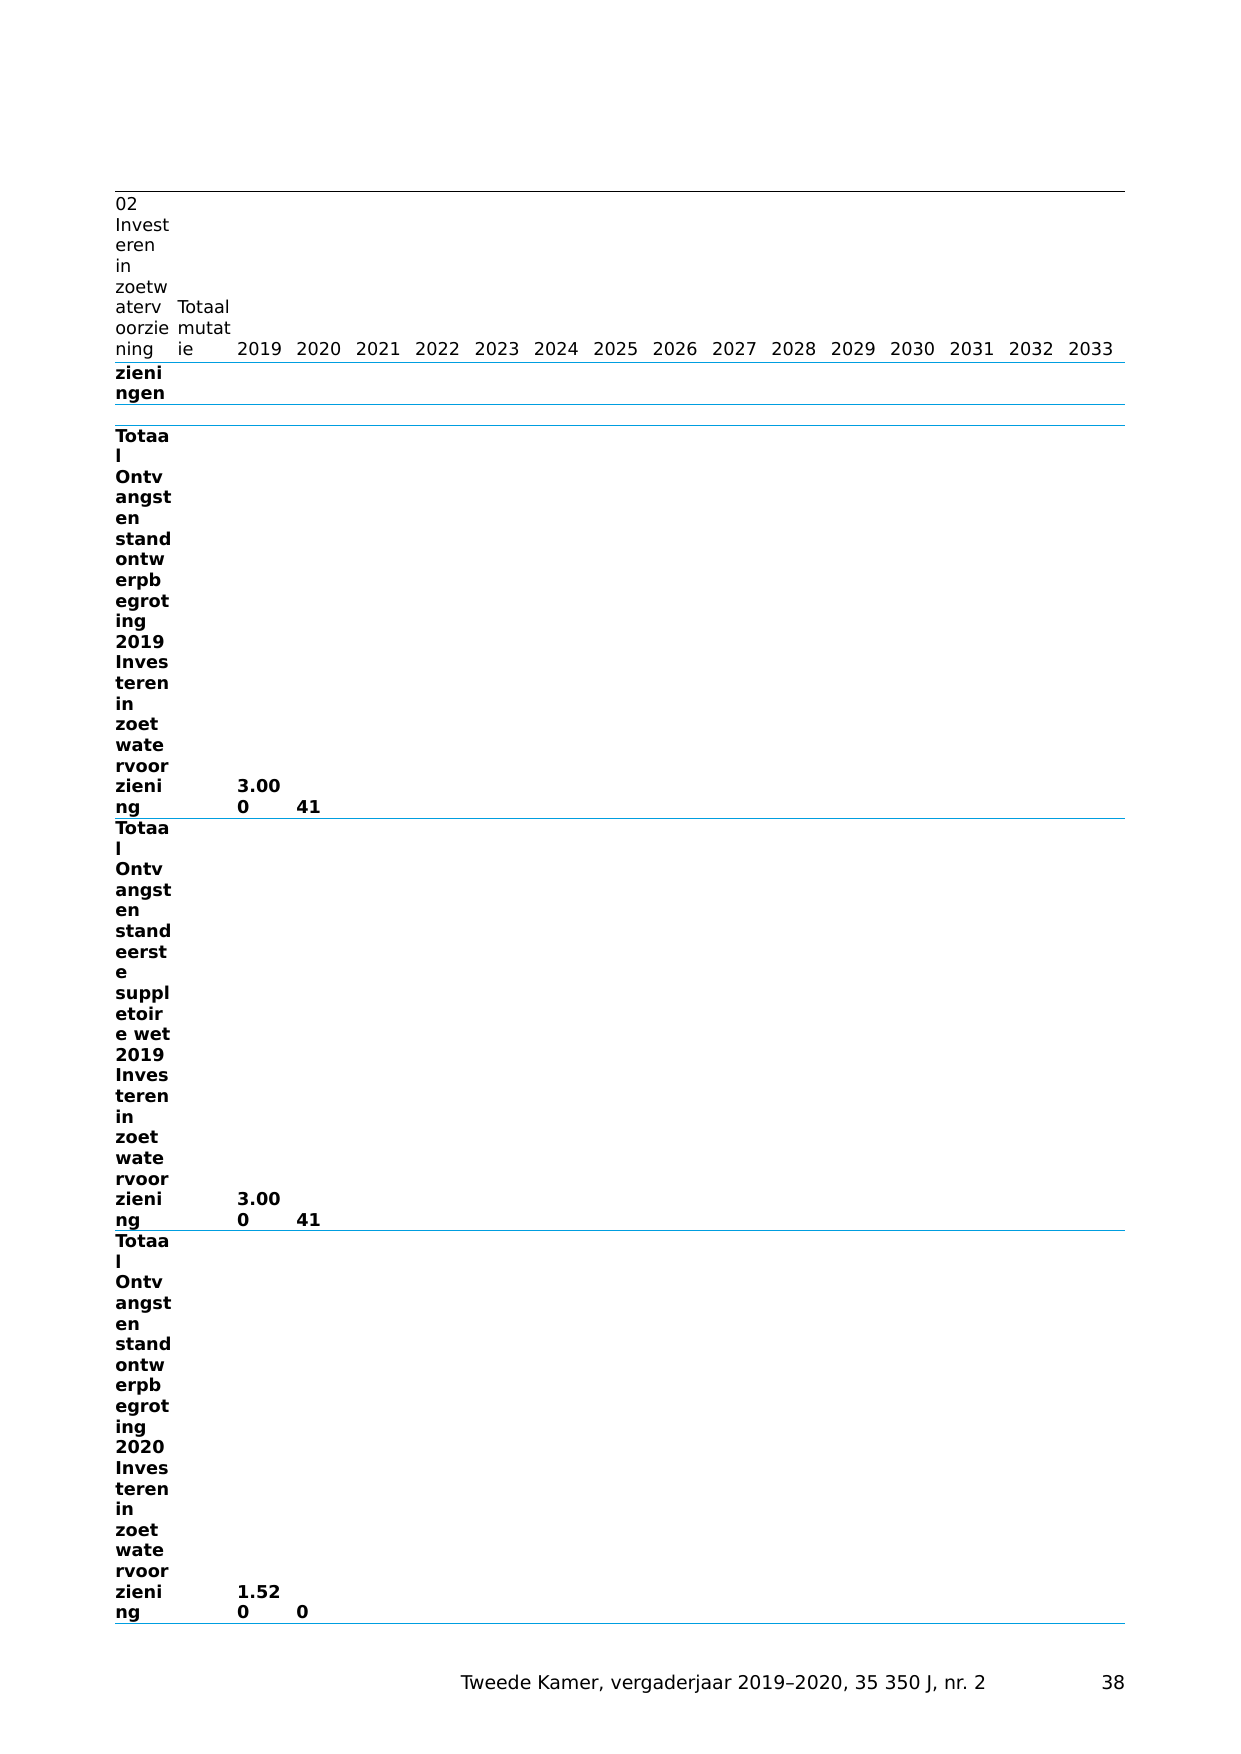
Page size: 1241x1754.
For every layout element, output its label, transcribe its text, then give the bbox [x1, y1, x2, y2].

table_cell [709, 405, 768, 425]
table_cell [650, 819, 709, 1230]
table_cell [768, 363, 828, 404]
table_header 2021 [353, 192, 412, 362]
table_cell [1006, 819, 1065, 1230]
table_cell [175, 1231, 234, 1623]
table_header Totaal mutatie [175, 192, 234, 362]
table_cell [412, 426, 471, 817]
table_header 2033 [1065, 192, 1125, 362]
table_cell [1065, 1231, 1125, 1623]
table_cell 1.520 [234, 1231, 293, 1623]
table_cell Totaal Ontvangsten stand eerste suppletoire wet 2019 Investeren in zoetwatervoorziening [115, 819, 174, 1230]
table_cell [768, 1231, 828, 1623]
table_header 2020 [293, 192, 353, 362]
table_cell [946, 426, 1006, 817]
table_cell [650, 363, 709, 404]
table_cell zieningen [115, 363, 174, 404]
table_cell [1006, 1231, 1065, 1623]
table_cell [590, 426, 649, 817]
table_cell [353, 819, 412, 1230]
table_header 2023 [471, 192, 531, 362]
table_cell [471, 405, 531, 425]
table_cell [590, 1231, 649, 1623]
table_cell 3.000 [234, 426, 293, 817]
table_cell [768, 819, 828, 1230]
table_header 2025 [590, 192, 649, 362]
table_header 2027 [709, 192, 768, 362]
table_cell [828, 363, 887, 404]
table_cell [353, 405, 412, 425]
table_header 2019 [234, 192, 293, 362]
table_cell [709, 426, 768, 817]
table_cell [1065, 405, 1125, 425]
table_cell [412, 363, 471, 404]
table_cell [887, 363, 946, 404]
table_cell [887, 1231, 946, 1623]
table_header 2024 [531, 192, 590, 362]
table_cell [1065, 426, 1125, 817]
table_cell [946, 819, 1006, 1230]
table_cell [946, 405, 1006, 425]
table_header 2031 [946, 192, 1006, 362]
table_cell [828, 426, 887, 817]
table_cell [590, 819, 649, 1230]
table_cell [590, 363, 649, 404]
table_cell [353, 363, 412, 404]
table_cell [1006, 363, 1065, 404]
table_cell [650, 426, 709, 817]
table_cell [175, 405, 234, 425]
table_cell [946, 363, 1006, 404]
table_cell [709, 819, 768, 1230]
table_cell [353, 426, 412, 817]
table_cell [531, 819, 590, 1230]
table_cell [293, 405, 353, 425]
table_cell [531, 1231, 590, 1623]
table_cell [1065, 819, 1125, 1230]
table_cell [293, 363, 353, 404]
table_cell [471, 1231, 531, 1623]
table_cell [828, 1231, 887, 1623]
table_cell [1006, 405, 1065, 425]
table_cell [650, 1231, 709, 1623]
table_header 2029 [828, 192, 887, 362]
table_cell [412, 819, 471, 1230]
table_cell [828, 819, 887, 1230]
table_cell [946, 1231, 1006, 1623]
table_cell [175, 363, 234, 404]
table_cell Totaal Ontvangsten stand ontwerpbegroting 2019 Investeren in zoetwatervoorziening [115, 426, 174, 817]
table_cell Totaal Ontvangsten stand ontwerpbegroting 2020 Investeren in zoetwatervoorziening [115, 1231, 174, 1623]
table_cell [828, 405, 887, 425]
table_cell 0 [293, 1231, 353, 1623]
table_cell [650, 405, 709, 425]
table_cell [887, 819, 946, 1230]
table_cell [175, 819, 234, 1230]
table_cell [1065, 363, 1125, 404]
table_header 2030 [887, 192, 946, 362]
table_cell [887, 405, 946, 425]
table_cell [531, 363, 590, 404]
table_cell [412, 405, 471, 425]
table_cell [709, 1231, 768, 1623]
table_cell [115, 405, 174, 425]
table_cell [768, 426, 828, 817]
table_cell 3.000 [234, 819, 293, 1230]
table_cell [353, 1231, 412, 1623]
table_cell [234, 363, 293, 404]
table_cell [1006, 426, 1065, 817]
table_cell [234, 405, 293, 425]
table_cell [531, 426, 590, 817]
table_header 2022 [412, 192, 471, 362]
table_cell [471, 426, 531, 817]
table_cell [412, 1231, 471, 1623]
table_cell [590, 405, 649, 425]
table_cell [768, 405, 828, 425]
table_cell [531, 405, 590, 425]
table_header 02 Investeren in zoetwatervoorziening [115, 192, 174, 362]
table_cell [709, 363, 768, 404]
table_cell 41 [293, 819, 353, 1230]
table_cell [887, 426, 946, 817]
table_header 2026 [650, 192, 709, 362]
table_cell [471, 819, 531, 1230]
table_header 2028 [768, 192, 828, 362]
table_cell [471, 363, 531, 404]
table_header 2032 [1006, 192, 1065, 362]
table_cell 41 [293, 426, 353, 817]
table_cell [175, 426, 234, 817]
